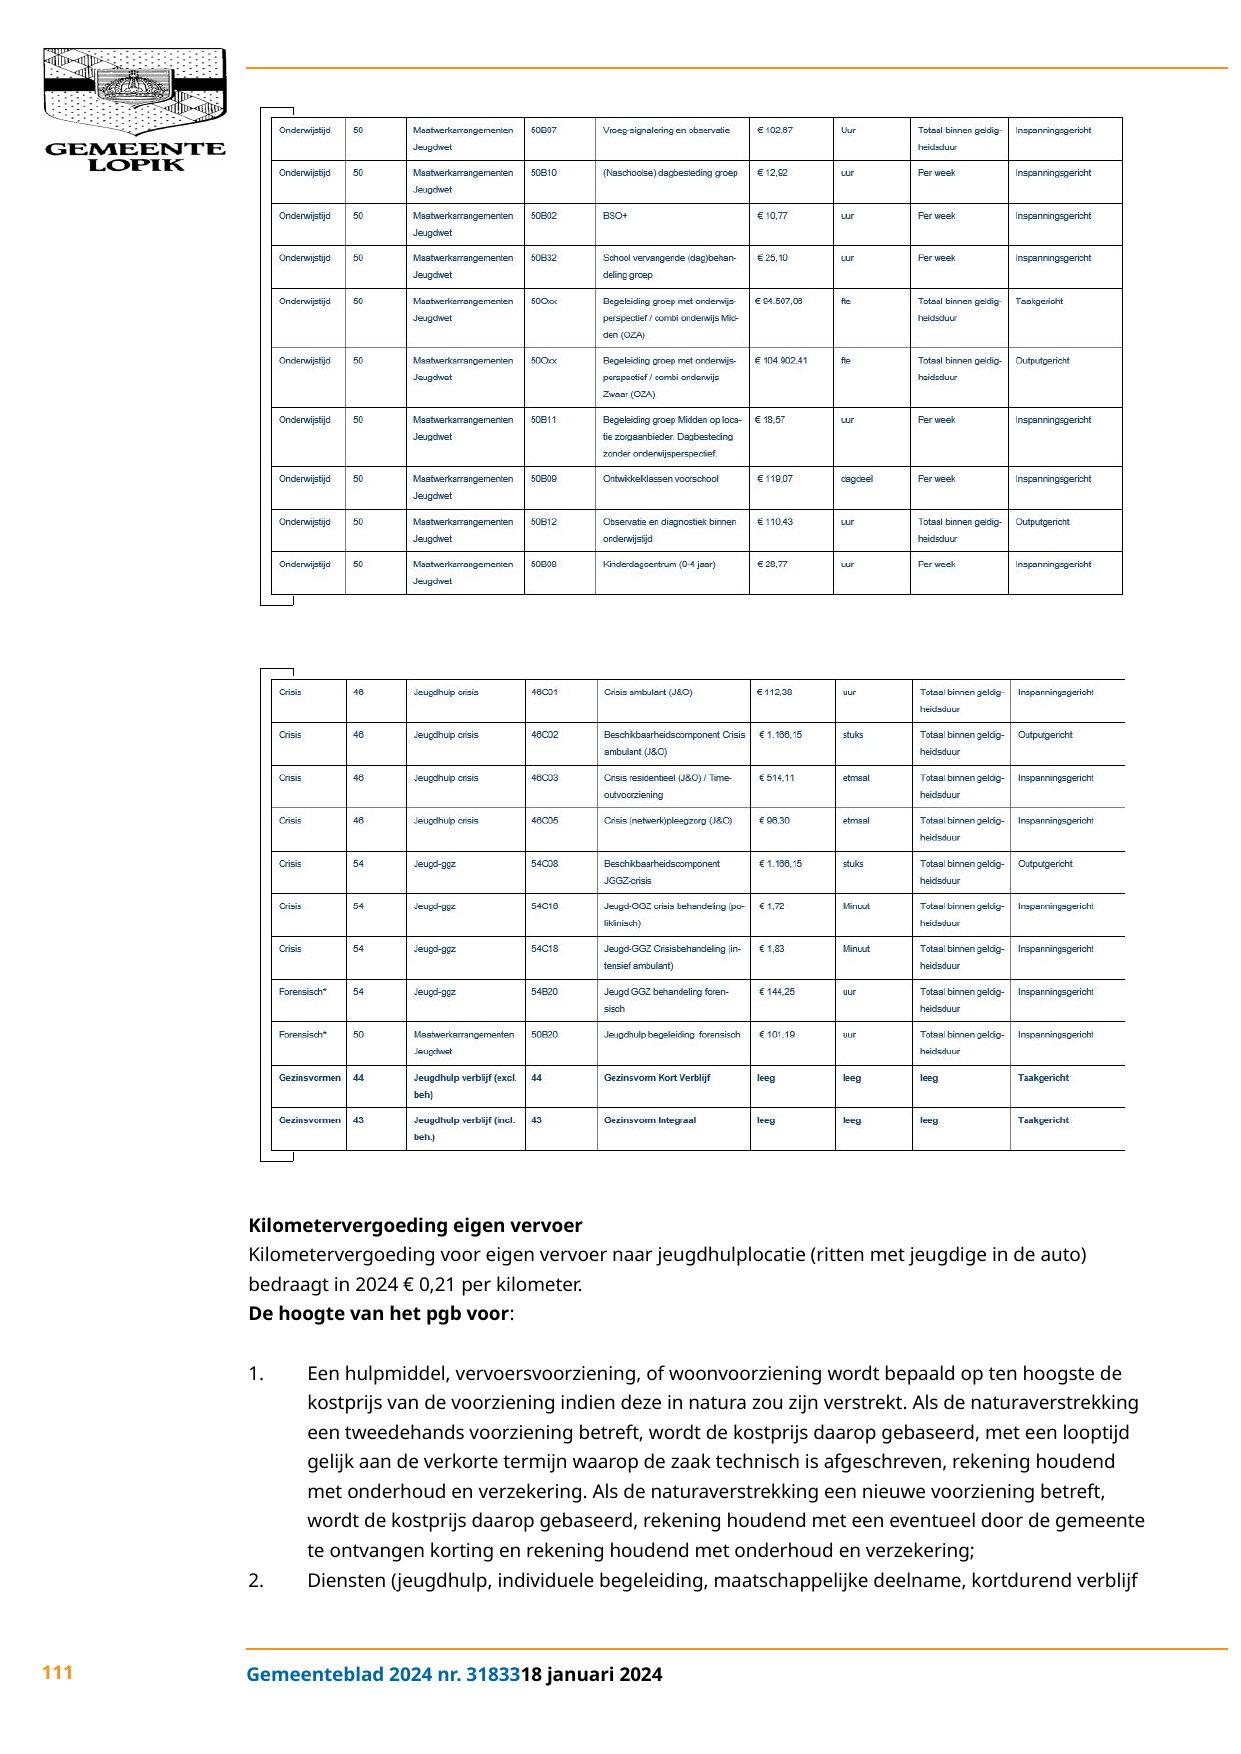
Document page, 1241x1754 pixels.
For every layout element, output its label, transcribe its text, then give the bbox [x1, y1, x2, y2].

list Diensten (jeugdhulp, individuele begeleiding, maatschappelijke deelname, kortdurend verblijf [248, 1567, 1152, 1592]
picture [268, 676, 1125, 1152]
picture [268, 115, 1125, 596]
list Een hulpmiddel, vervoersvoorziening, of woonvoorziening wordt bepaald op ten hoogste de kostprijs van de voorziening indien deze in natura zou zijn verstrekt. Als de naturaverstrekking een tweedehands voorziening betreft, wordt de kostprijs daarop gebaseerd, met een looptijd gelijk aan de verkorte termijn waarop de zaak technisch is afgeschreven, rekening houdend met onderhoud en verzekering. Als de naturaverstrekking een nieuwe voorziening betreft, wordt de kostprijs daarop gebaseerd, rekening houdend met een eventueel door de gemeente te ontvangen korting en rekening houdend met onderhoud en verzekering; [248, 1360, 1152, 1563]
text Kilometervergoeding voor eigen vervoer naar jeugdhulplocatie (ritten met jeugdige in de auto) bedraagt in 2024 € 0,21 per kilometer. [248, 1241, 1152, 1297]
text Kilometervergoeding eigen vervoer [248, 1212, 1152, 1237]
text De hoogte van het pgb voor: [248, 1301, 1152, 1326]
picture [41, 47, 231, 172]
